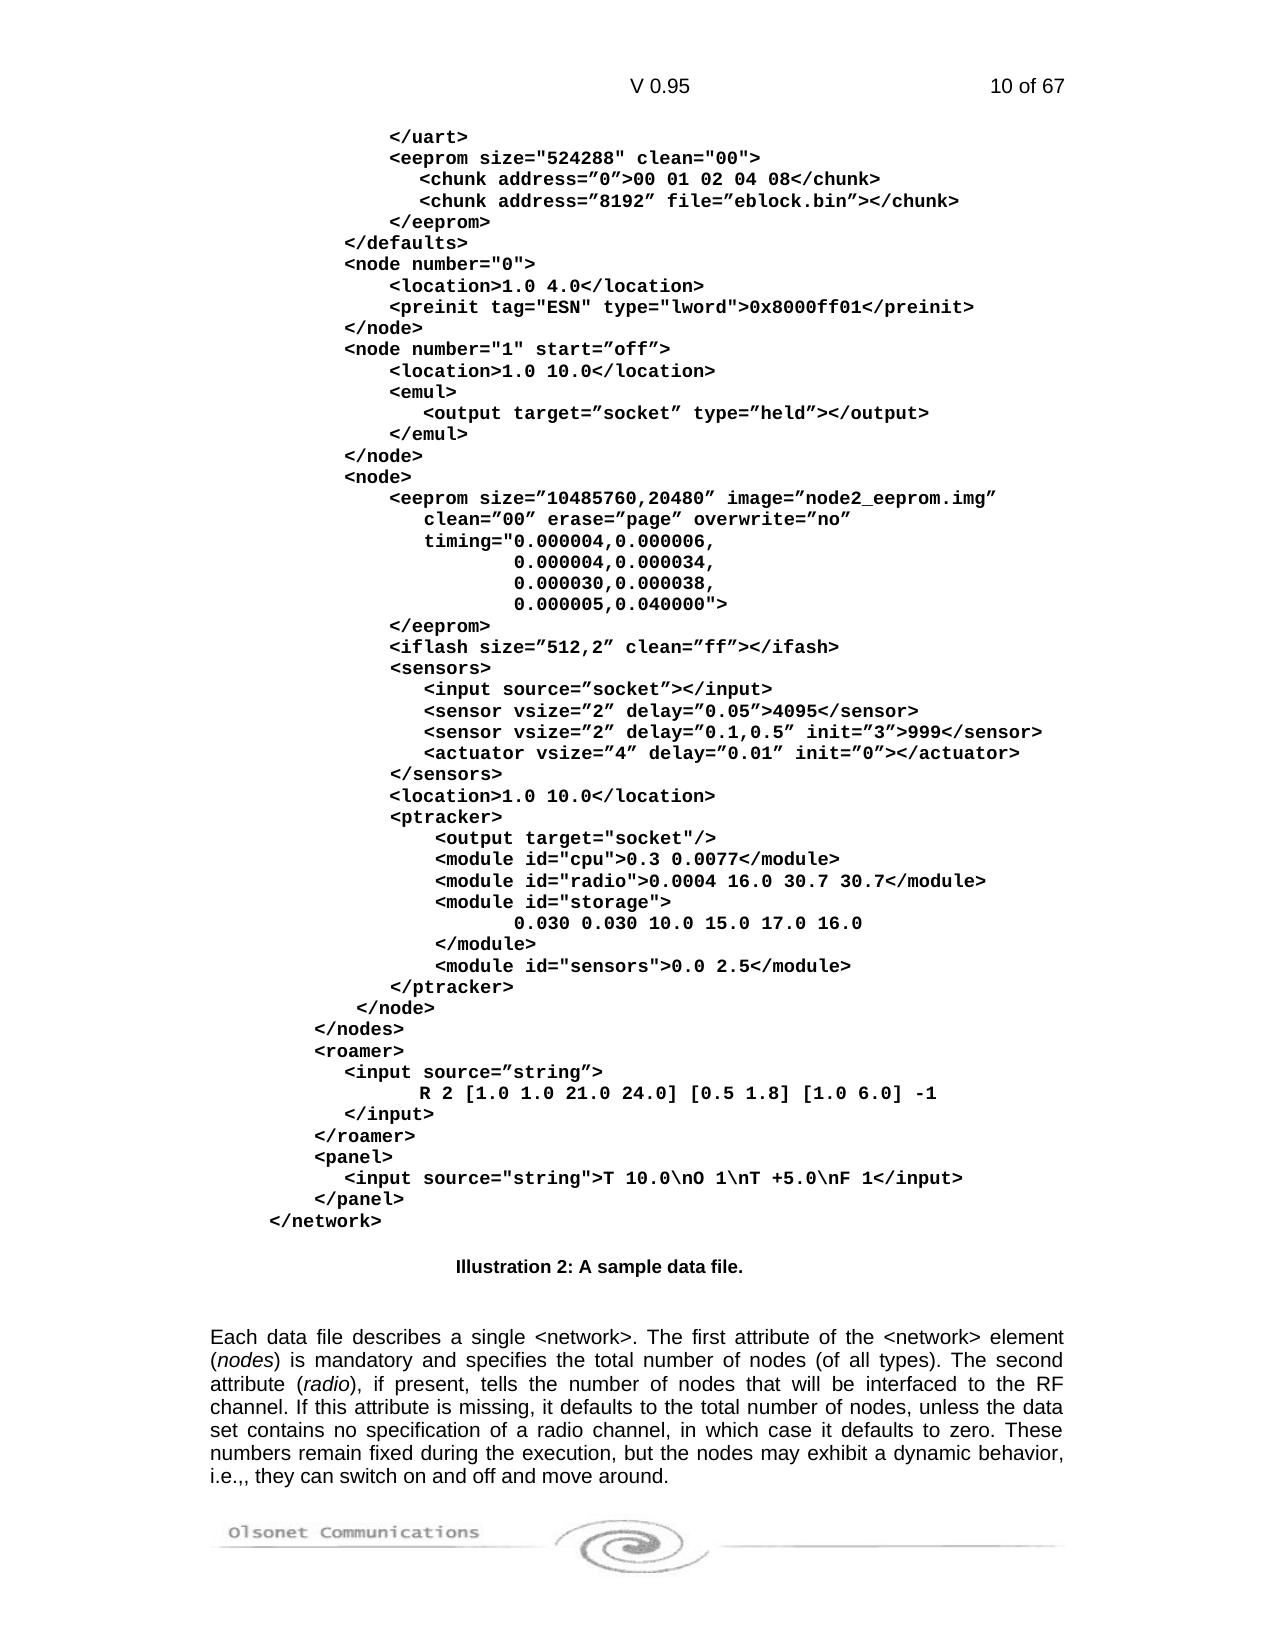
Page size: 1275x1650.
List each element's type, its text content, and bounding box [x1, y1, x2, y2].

text </emul> [269, 425, 1065, 446]
text </eeprom> [269, 213, 1065, 234]
text <eeprom size=”10485760,20480” image=”node2_eeprom.img” [269, 489, 1065, 510]
text <eeprom size="524288" clean="00"> [269, 149, 1065, 170]
text <actuator vsize=”4” delay=”0.01” init=”0”></actuator> [210, 744, 1065, 765]
text </nodes> [269, 1020, 1065, 1041]
text <location>1.0 4.0</location> [269, 276, 1065, 298]
text 0.000004,0.000034, [210, 553, 1065, 574]
text <node number="1" start=”off”> [269, 340, 1065, 361]
text <node number="0"> [269, 255, 1065, 276]
text </ptracker> [210, 978, 1065, 999]
picture [210, 1504, 1065, 1596]
text 0.000030,0.000038, [210, 574, 1065, 595]
text <sensor vsize=”2” delay=”0.1,0.5” init=”3”>999</sensor> [210, 723, 1065, 744]
text </network> [269, 1211, 1065, 1257]
text 0.030 0.030 10.0 15.0 17.0 16.0 [210, 914, 1065, 935]
text </defaults> [269, 234, 1065, 255]
text <ptracker> [210, 808, 1065, 829]
text clean=”00” erase=”page” overwrite=”no” [210, 510, 1065, 531]
text </uart> [269, 128, 1065, 149]
text <location>1.0 10.0</location> [269, 786, 1065, 808]
text <module id="cpu">0.3 0.0077</module> [210, 850, 1065, 871]
text <module id="storage"> [210, 893, 1065, 914]
text [456, 1278, 778, 1306]
text </input> [269, 1105, 1065, 1126]
text timing="0.000004,0.000006, [210, 531, 1065, 553]
text Illustration 2: A sample data file. [456, 1257, 778, 1278]
text <sensors> [210, 659, 1065, 680]
text <emul> [269, 383, 1065, 404]
text <input source="string">T 10.0\nO 1\nT +5.0\nF 1</input> [269, 1169, 1065, 1190]
text <chunk address=”0”>00 01 02 04 08</chunk> [269, 170, 1065, 191]
text <sensor vsize=”2” delay=”0.05”>4095</sensor> [210, 701, 1065, 723]
text </panel> [269, 1190, 1065, 1211]
text 0.000005,0.040000"> [210, 595, 1065, 616]
text </node> [269, 446, 1065, 468]
text <roamer> [269, 1041, 1065, 1063]
text </node> [210, 999, 1065, 1020]
text <preinit tag="ESN" type="lword">0x8000ff01</preinit> [269, 298, 1065, 319]
text <output target="socket"/> [210, 829, 1065, 850]
text Each data file describes a single <network>. The first attribute of the <network> element (nodes) is mandatory and specifies the total number of nodes (of all types). The second attribute (radio), if present, tells the number of nodes that will be interfaced to the RF channel. If this attribute is missing, it defaults to the total number of nodes, unless the data set contains no specification of a radio channel, in which case it defaults to zero. These numbers remain fixed during the execution, but the nodes may exhibit a dynamic behavior, i.e.,, they can switch on and off and move around. [210, 1326, 1065, 1488]
text <location>1.0 10.0</location> [269, 361, 1065, 383]
text <output target=”socket” type=”held”></output> [269, 404, 1065, 425]
text </node> [269, 319, 1065, 340]
text <module id="radio">0.0004 16.0 30.7 30.7</module> [210, 871, 1065, 893]
text </roamer> [269, 1126, 1065, 1148]
text <chunk address=”8192” file=”eblock.bin”></chunk> [269, 191, 1065, 213]
text <panel> [269, 1148, 1065, 1169]
text R 2 [1.0 1.0 21.0 24.0] [0.5 1.8] [1.0 6.0] -1 [269, 1084, 1065, 1105]
text <input source=”string”> [269, 1063, 1065, 1084]
text </eeprom> [269, 616, 1065, 638]
text </sensors> [210, 765, 1065, 786]
text </module> [210, 935, 1065, 956]
text <module id="sensors">0.0 2.5</module> [210, 956, 1065, 978]
text <input source=”socket”></input> [210, 680, 1065, 701]
text <node> [269, 468, 1065, 489]
text <iflash size=”512,2” clean=”ff”></ifash> [269, 638, 1065, 659]
